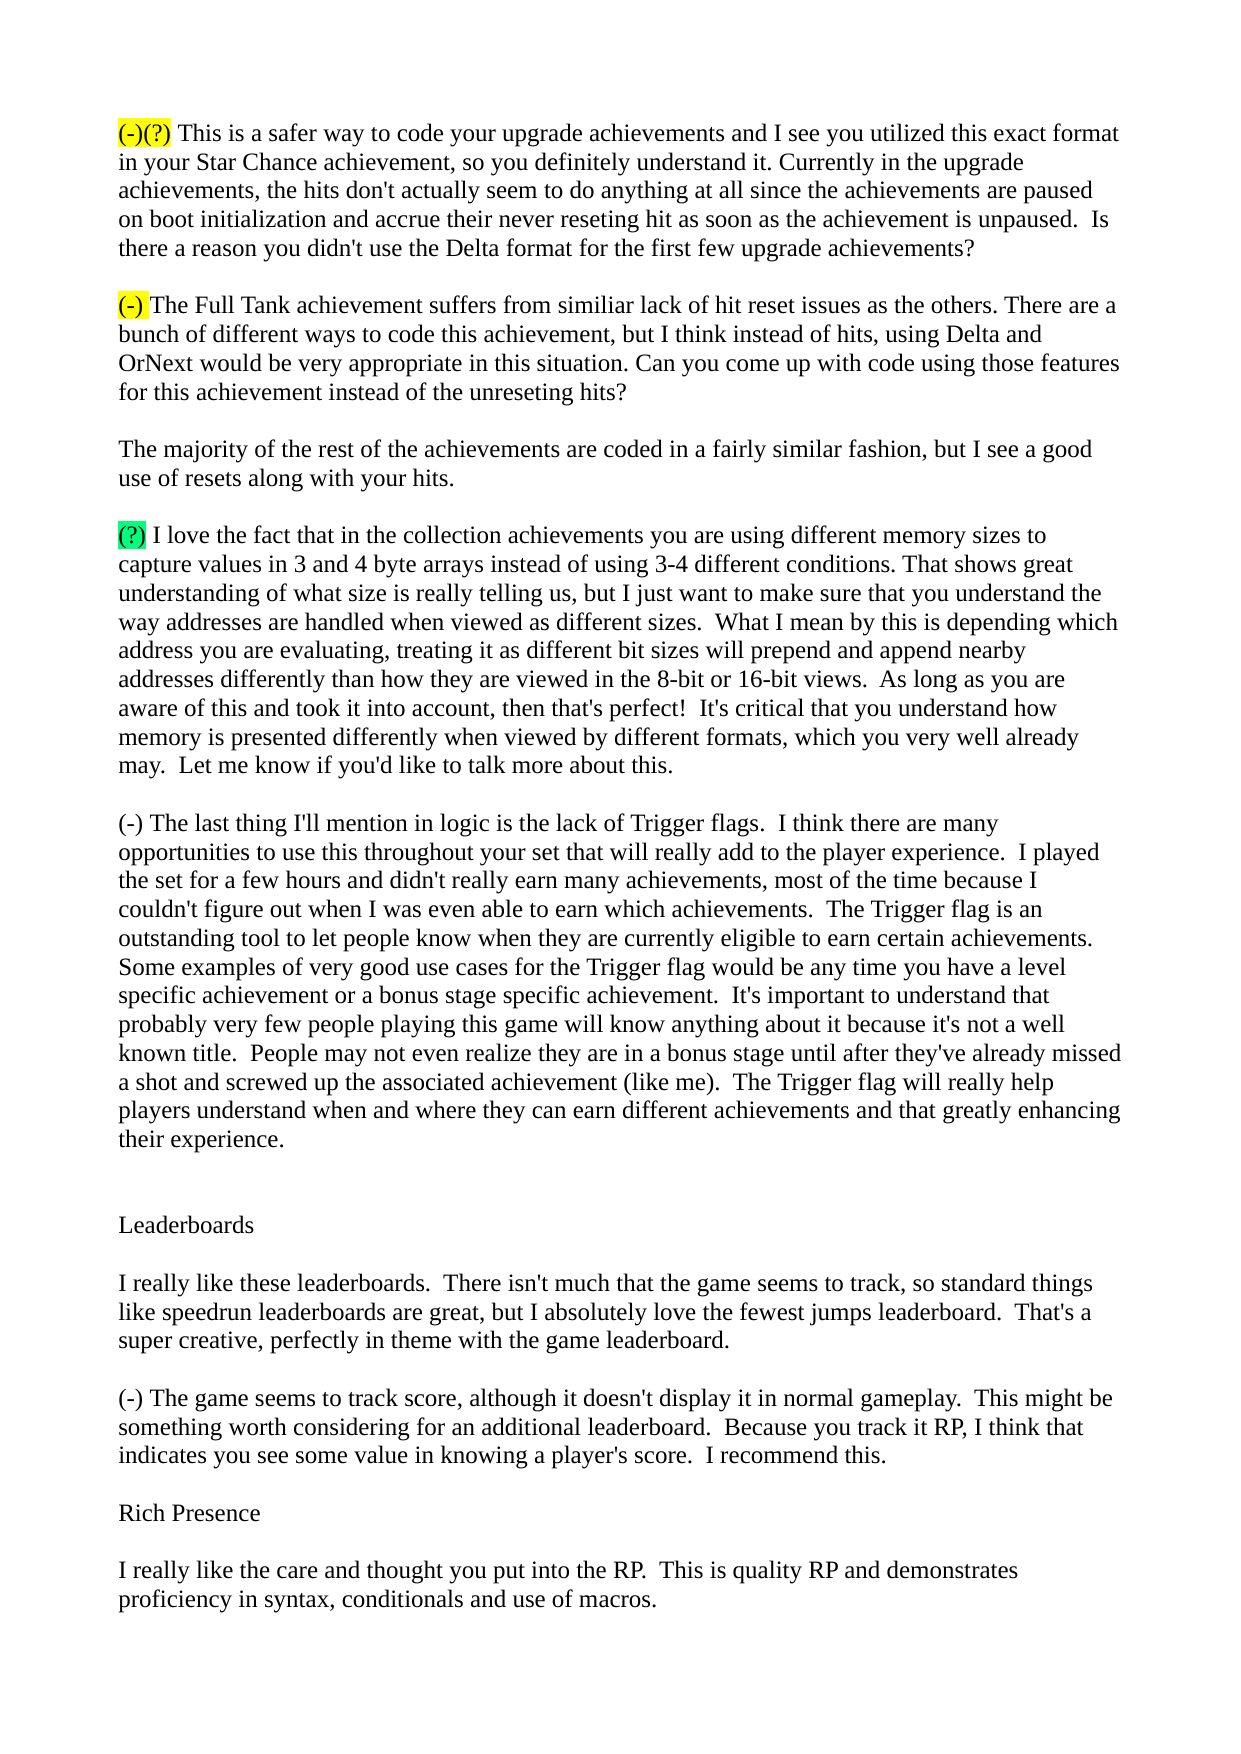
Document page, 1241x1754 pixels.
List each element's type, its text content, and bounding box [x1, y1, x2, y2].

text (-)(?) This is a safer way to code your upgrade achievements and I see you utilized this exact format in your Star Chance achievement, so you definitely understand it. Currently in the upgrade achievements, the hits don't actually seem to do anything at all since the achievements are paused on boot initialization and accrue their never reseting hit as soon as the achievement is unpaused. Is there a reason you didn't use the Delta format for the first few upgrade achievements? [118, 118, 1122, 262]
text I really like the care and thought you put into the RP. This is quality RP and demonstrates proficiency in syntax, conditionals and use of macros. [118, 1556, 1122, 1613]
text (?) I love the fact that in the collection achievements you are using different memory sizes to capture values in 3 and 4 byte arrays instead of using 3-4 different conditions. That shows great understanding of what size is really telling us, but I just want to make sure that you understand the way addresses are handled when viewed as different sizes. What I mean by this is depending which address you are evaluating, treating it as different bit sizes will prepend and append nearby addresses differently than how they are viewed in the 8-bit or 16-bit views. As long as you are aware of this and took it into account, then that's perfect! It's critical that you understand how memory is presented differently when viewed by different formats, which you very well already may. Let me know if you'd like to talk more about this. [118, 521, 1122, 779]
text Leaderboards [118, 1211, 1122, 1239]
text (-) The last thing I'll mention in logic is the lack of Trigger flags. I think there are many opportunities to use this throughout your set that will really add to the player experience. I played the set for a few hours and didn't really earn many achievements, most of the time because I couldn't figure out when I was even able to earn which achievements. The Trigger flag is an outstanding tool to let people know when they are currently eligible to earn certain achievements. Some examples of very good use cases for the Trigger flag would be any time you have a level specific achievement or a bonus stage specific achievement. It's important to understand that probably very few people playing this game will know anything about it because it's not a well known title. People may not even realize they are in a bonus stage until after they've already missed a shot and screwed up the associated achievement (like me). The Trigger flag will really help players understand when and where they can earn different achievements and that greatly enhancing their experience. [118, 808, 1122, 1153]
text (-) The Full Tank achievement suffers from similiar lack of hit reset issues as the others. There are a bunch of different ways to code this achievement, but I think instead of hits, using Delta and OrNext would be very appropriate in this situation. Can you come up with code using those features for this achievement instead of the unreseting hits? [118, 291, 1122, 406]
text Rich Presence [118, 1498, 1122, 1527]
text The majority of the rest of the achievements are coded in a fairly similar fashion, but I see a good use of resets along with your hits. [118, 434, 1122, 492]
text (-) The game seems to track score, although it doesn't display it in normal gameplay. This might be something worth considering for an additional leaderboard. Because you track it RP, I think that indicates you see some value in knowing a player's score. I recommend this. [118, 1383, 1122, 1469]
text I really like these leaderboards. There isn't much that the game seems to track, so standard things like speedrun leaderboards are great, but I absolutely love the fewest jumps leaderboard. That's a super creative, perfectly in theme with the game leaderboard. [118, 1268, 1122, 1354]
